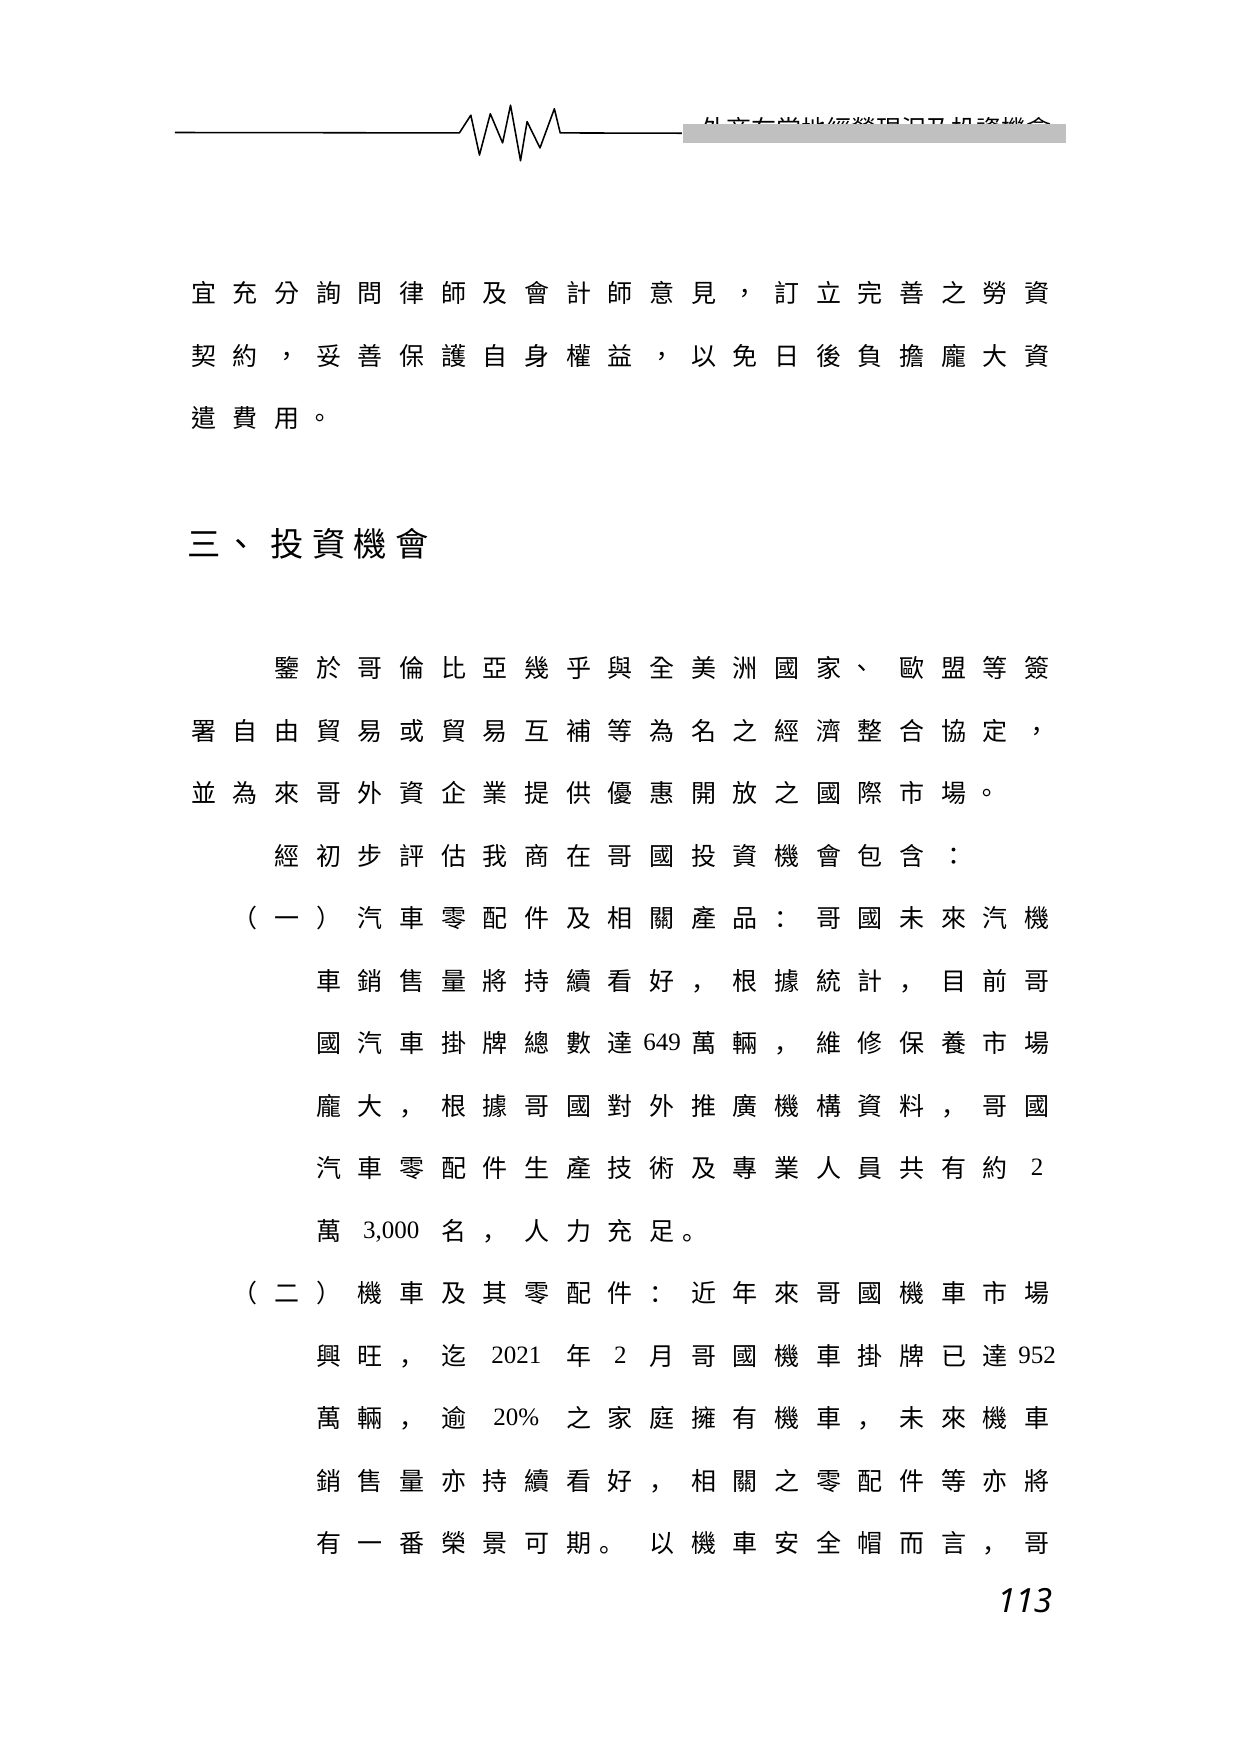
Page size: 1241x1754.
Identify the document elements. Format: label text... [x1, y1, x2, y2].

text （二）機車及其零配件：近年來哥國機車市場興旺，迄2021年2月哥國機車掛牌已達952萬輛，逾20%之家庭擁有機車，未來機車銷售量亦持續看好，相關之零配件等亦將有一番榮景可期。以機車安全帽而言，哥 [207, 1250, 1058, 1563]
text 三、投資機會 [183, 500, 1058, 563]
text 宜充分詢問律師及會計師意見，訂立完善之勞資契約，妥善保護自身權益，以免日後負擔龐大資遣費用。 [183, 250, 1058, 438]
text 鑒於哥倫比亞幾乎與全美洲國家、歐盟等簽署自由貿易或貿易互補等為名之經濟整合協定，並為來哥外資企業提供優惠開放之國際市場。 [183, 625, 1058, 813]
text （一）汽車零配件及相關產品：哥國未來汽機車銷售量將持續看好，根據統計，目前哥國汽車掛牌總數達649萬輛，維修保養市場龐大，根據哥國對外推廣機構資料，哥國汽車零配件生產技術及專業人員共有約2萬3,000名，人力充足。 [207, 875, 1058, 1250]
text 經初步評估我商在哥國投資機會包含： [183, 813, 1058, 875]
